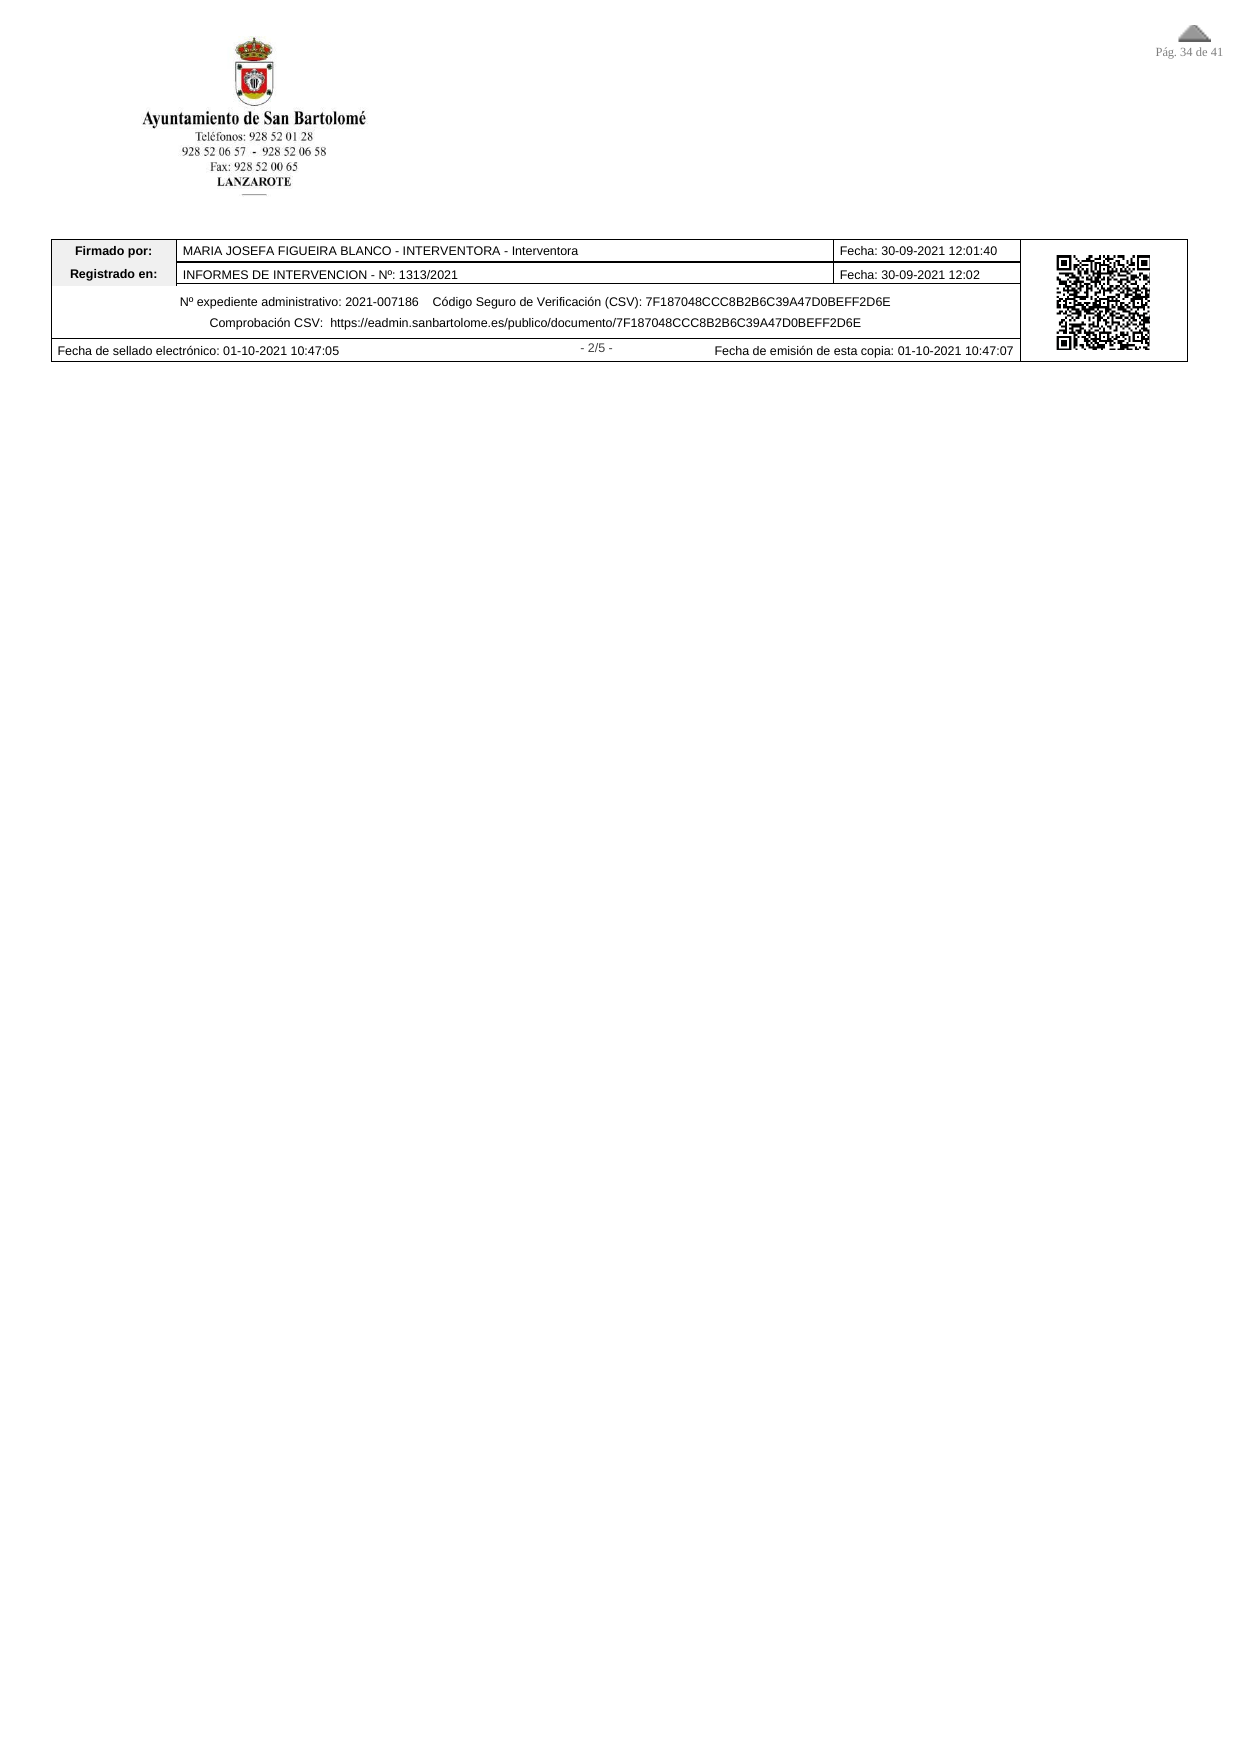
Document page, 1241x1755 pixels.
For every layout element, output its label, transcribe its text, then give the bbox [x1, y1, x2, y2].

picture [140, 36, 369, 197]
table_cell Nº expediente administrativo: 2021-007186 Código Seguro de Verificación (CSV): 7F187048CCC8B2B6C39A47D0BEFF2D6E Comprobación CSV: https://eadmin.sanbartolome.es/publico/documento/7F187048CCC8B2B6C39A47D0BEFF2D6E [52, 284, 1020, 337]
table_header MARIA JOSEFA FIGUEIRA BLANCO - INTERVENTORA - Interventora [177, 240, 833, 261]
picture [1056, 255, 1150, 350]
table_header [1021, 240, 1187, 361]
picture [1177, 25, 1211, 42]
table_header Fecha: 30-09-2021 12:01:40 [834, 240, 1020, 261]
table_header Firmado por: [52, 240, 176, 261]
table_cell Registrado en: [52, 265, 176, 283]
table_cell INFORMES DE INTERVENCION - Nº: 1313/2021 [177, 263, 833, 283]
table_cell Fecha de sellado electrónico: 01-10-2021 10:47:05 - 2/5 - Fecha de emisión de esta copia: 01-10-2021 10:47:07 [52, 339, 1020, 361]
table_cell Fecha: 30-09-2021 12:02 [834, 263, 1020, 283]
